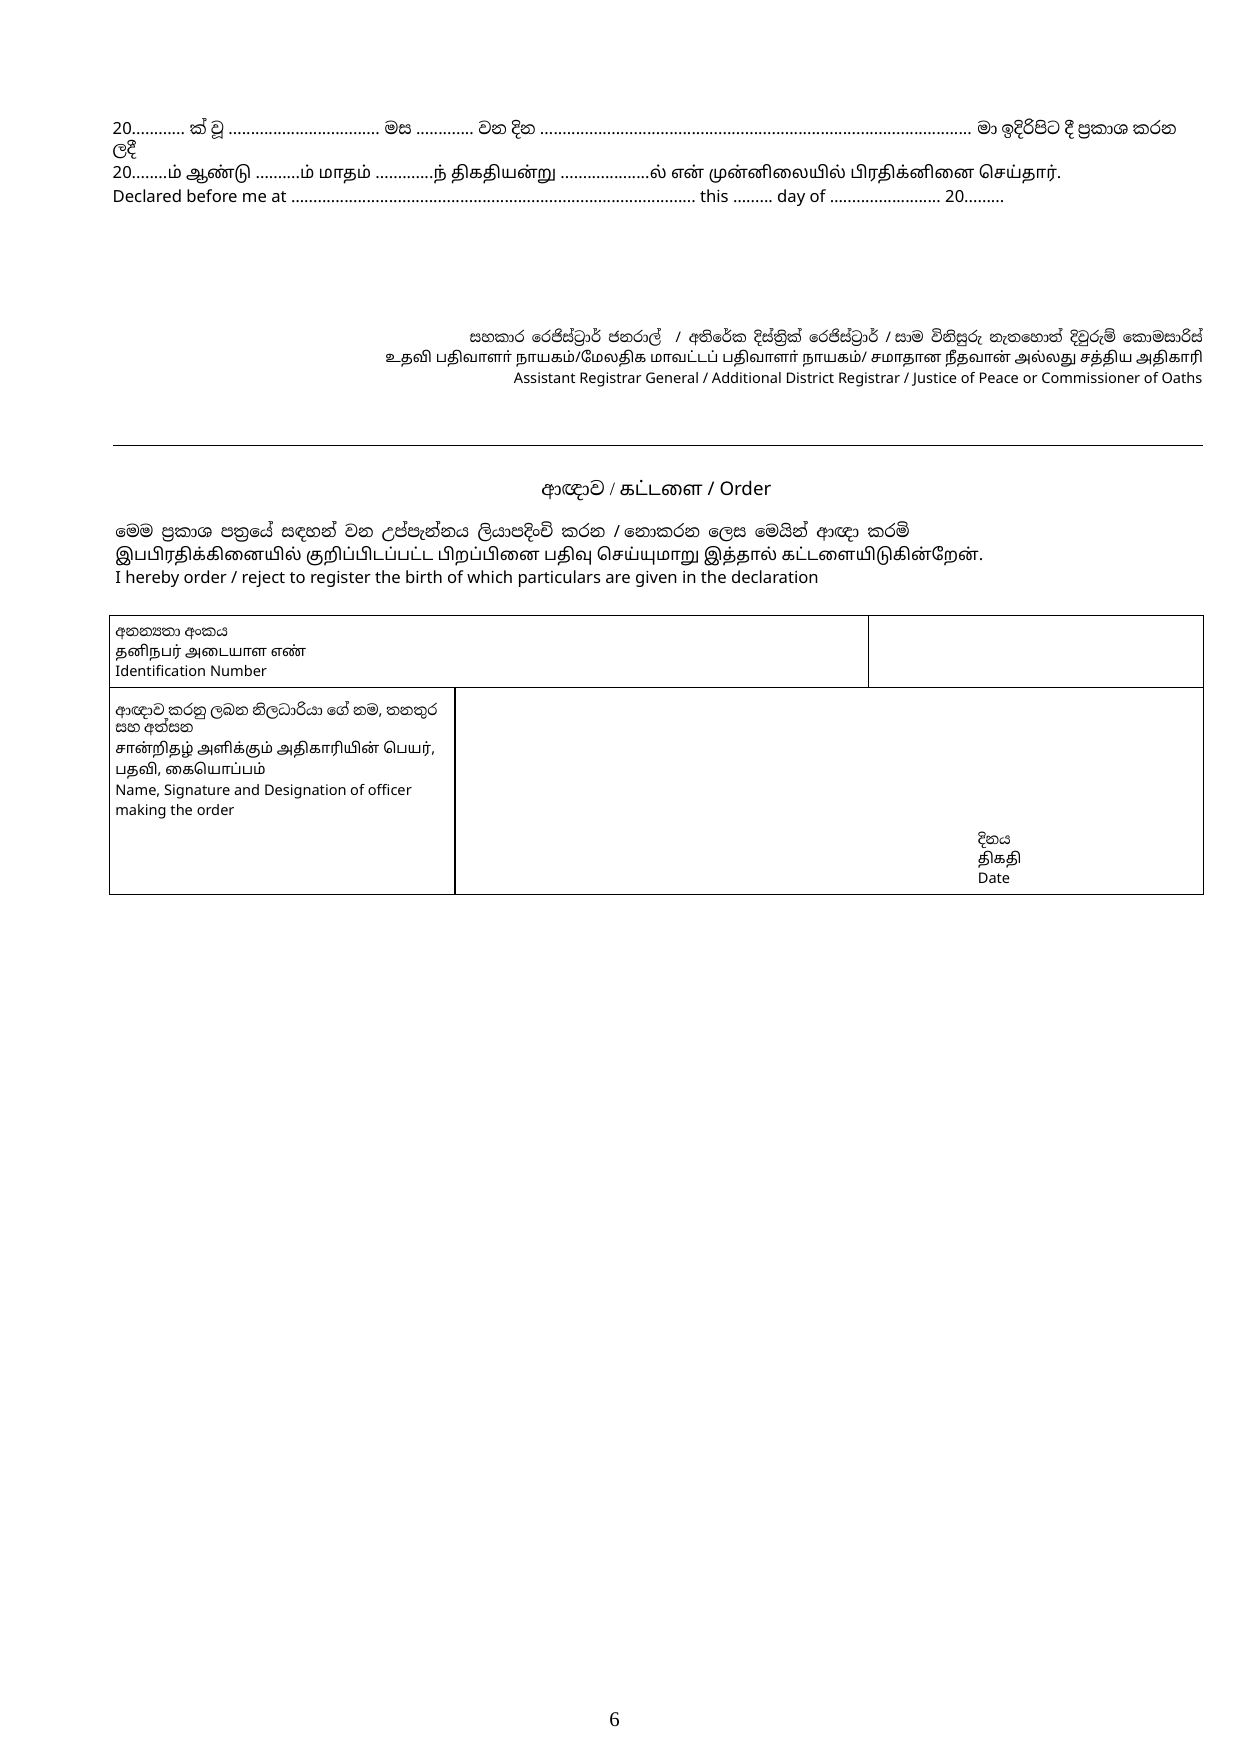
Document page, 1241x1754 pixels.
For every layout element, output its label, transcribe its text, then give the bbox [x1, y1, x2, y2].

text 20............ ක් වූ …............................... මස ............. වන දින ….............................................................................................. මා ඉදිරිපිට දී ප්‍රකාශ කරන ලදී [112, 116, 1203, 161]
table_cell දිනය திகதி Date [456, 688, 1203, 893]
text Declared before me at …........................................................................................ this …...... day of …...................... 20......... [112, 185, 1203, 207]
table_cell ආඥාව කරනු ලබන නිලධාරියා ගේ නම, තනතුර සහ අත්සන சான்றிதழ் அளிக்கும் அதிகாரியின் பெயர், பதவி, கையொப்பம் Name, Signature and Designation of officer making the order [110, 688, 454, 893]
table_header ආඥාව / கட்டளை / Order මෙම ප්‍රකාශ පත්‍රයේ සඳහන් වන උප්පැන්නය ලියාපදිංචි කරන / නොකරන ලෙස මෙයින් ආඥා කරමි இபபிரதிக்கினையில் குறிப்பிடப்பட்ட பிறப்பினை பதிவு செய்யுமாறு இத்தால் கட்டளையிடுகின்றேன். I hereby order / reject to register the birth of which particulars are given in the declaration [109, 470, 1203, 614]
text உதவி பதிவாளா் நாயகம்/மேலதிக மாவட்டப் பதிவாளா் நாயகம்/ சமாதான நீதவான் அல்லது சத்திய அதிகாரி [112, 347, 1203, 368]
text 20........ம் ஆண்டு ….......ம் மாதம் …..........ந் திகதியன்று ….................ல் என் முன்னிலையில் பிரதிக்னினை செய்தார். [112, 161, 1203, 185]
text Assistant Registrar General / Additional District Registrar / Justice of Peace or Commissioner of Oaths [112, 368, 1203, 388]
table_cell අනන්‍යතා අංකය தனிநபர் அடையாள எண் Identification Number [110, 616, 868, 687]
text සහකාර රෙජිස්ට්‍රාර් ජනරාල් / අතිරේක දිස්ත්‍රික් රෙජිස්ට්‍රාර් / සාම විනිසුරු නැතහොත් දිවුරුම් කොමසාරිස් [112, 327, 1203, 347]
table_cell [869, 616, 1203, 687]
